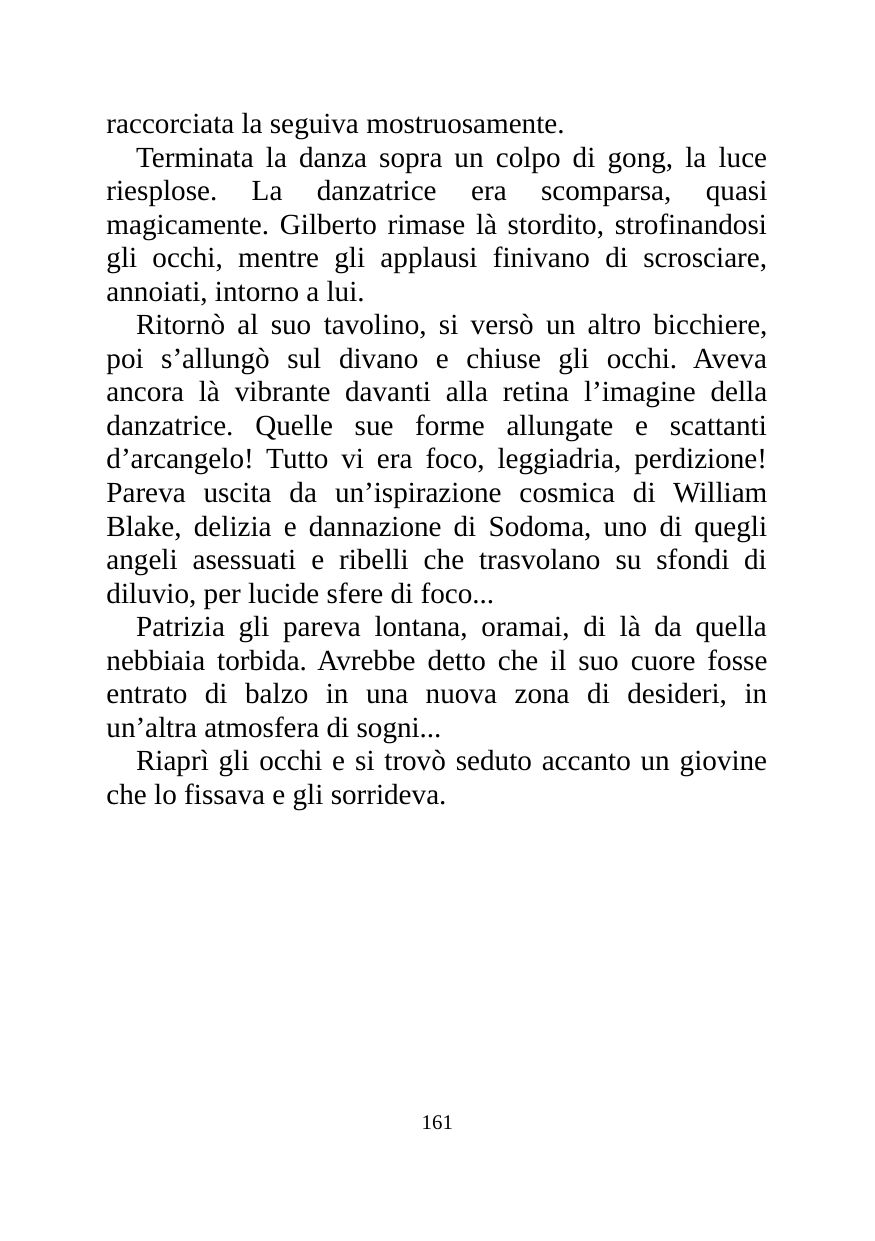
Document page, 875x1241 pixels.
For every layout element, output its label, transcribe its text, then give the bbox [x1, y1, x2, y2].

text Terminata la danza sopra un colpo di gong, la luce riesplose. La danzatrice era scomparsa, quasi magicamente. Gilberto rimase là stordito, strofinandosi gli occhi, mentre gli applausi finivano di scrosciare, annoiati, intorno a lui. [106, 140, 768, 307]
text Ritornò al suo tavolino, si versò un altro bicchiere, poi s’allungò sul divano e chiuse gli occhi. Aveva ancora là vibrante davanti alla retina l’imagine della danzatrice. Quelle sue forme allungate e scattanti d’arcangelo! Tutto vi era foco, leggiadria, perdizione! Pareva uscita da un’ispirazione cosmica di William Blake, delizia e dannazione di Sodoma, uno di quegli angeli asessuati e ribelli che trasvolano su sfondi di diluvio, per lucide sfere di foco... [106, 307, 768, 609]
text Patrizia gli pareva lontana, oramai, di là da quella nebbiaia torbida. Avrebbe detto che il suo cuore fosse entrato di balzo in una nuova zona di desideri, in un’altra atmosfera di sogni... [106, 609, 768, 743]
text raccorciata la seguiva mostruosamente. [106, 106, 768, 140]
text Riaprì gli occhi e si trovò seduto accanto un giovine che lo fissava e gli sorrideva. [106, 743, 768, 811]
